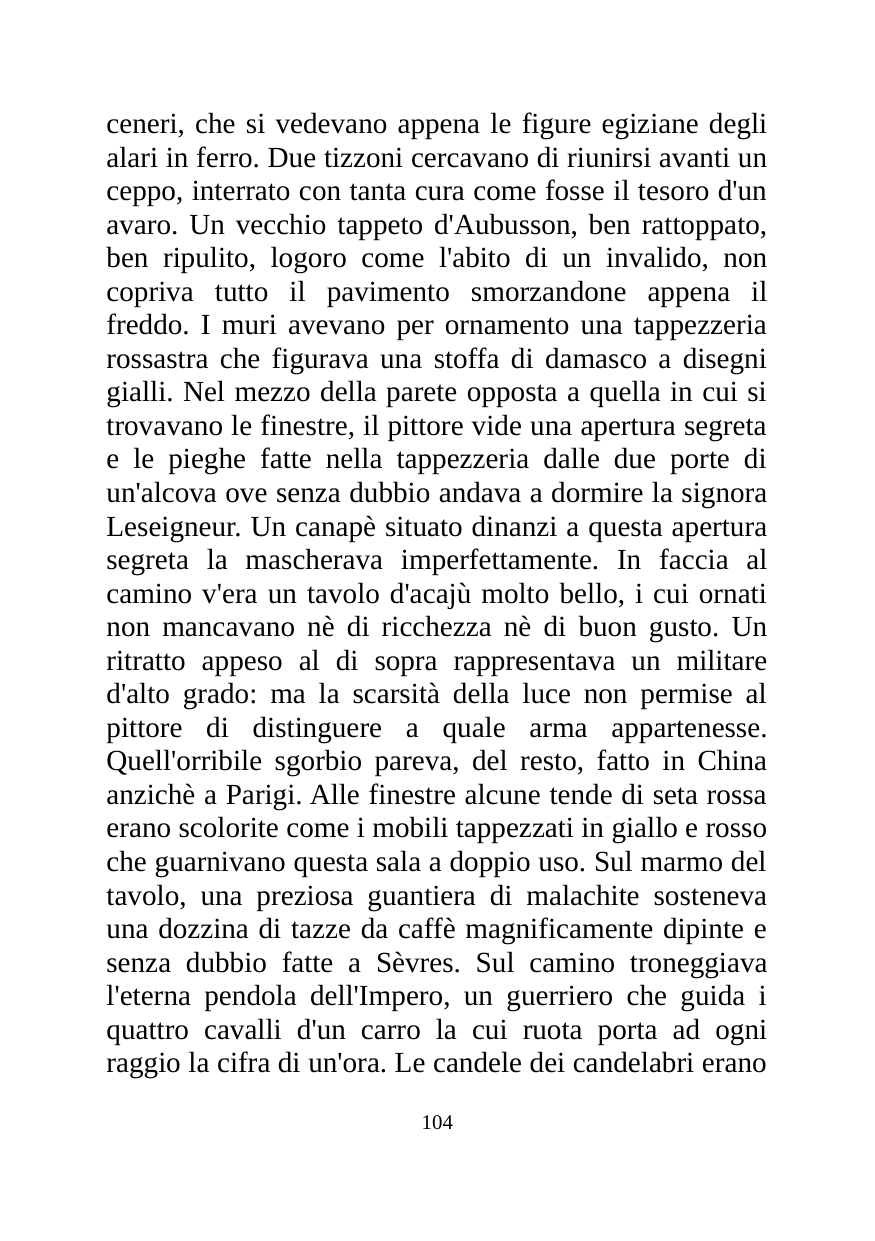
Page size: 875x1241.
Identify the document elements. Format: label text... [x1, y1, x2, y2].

text ceneri, che si vedevano appena le figure egiziane degli alari in ferro. Due tizzoni cercavano di riunirsi avanti un ceppo, interrato con tanta cura come fosse il tesoro d'un avaro. Un vecchio tappeto d'Aubusson, ben rattoppato, ben ripulito, logoro come l'abito di un invalido, non copriva tutto il pavimento smorzandone appena il freddo. I muri avevano per ornamento una tappezzeria rossastra che figurava una stoffa di damasco a disegni gialli. Nel mezzo della parete opposta a quella in cui si trovavano le finestre, il pittore vide una apertura segreta e le pieghe fatte nella tappezzeria dalle due porte di un'alcova ove senza dubbio andava a dormire la signora Leseigneur. Un canapè situato dinanzi a questa apertura segreta la mascherava imperfettamente. In faccia al camino v'era un tavolo d'acajù molto bello, i cui ornati non mancavano nè di ricchezza nè di buon gusto. Un ritratto appeso al di sopra rappresentava un militare d'alto grado: ma la scarsità della luce non permise al pittore di distinguere a quale arma appartenesse. Quell'orribile sgorbio pareva, del resto, fatto in China anzichè a Parigi. Alle finestre alcune tende di seta rossa erano scolorite come i mobili tappezzati in giallo e rosso che guarnivano questa sala a doppio uso. Sul marmo del tavolo, una preziosa guantiera di malachite sosteneva una dozzina di tazze da caffè magnificamente dipinte e senza dubbio fatte a Sèvres. Sul camino troneggiava l'eterna pendola dell'Impero, un guerriero che guida i quattro cavalli d'un carro la cui ruota porta ad ogni raggio la cifra di un'ora. Le candele dei candelabri erano [106, 106, 768, 1079]
